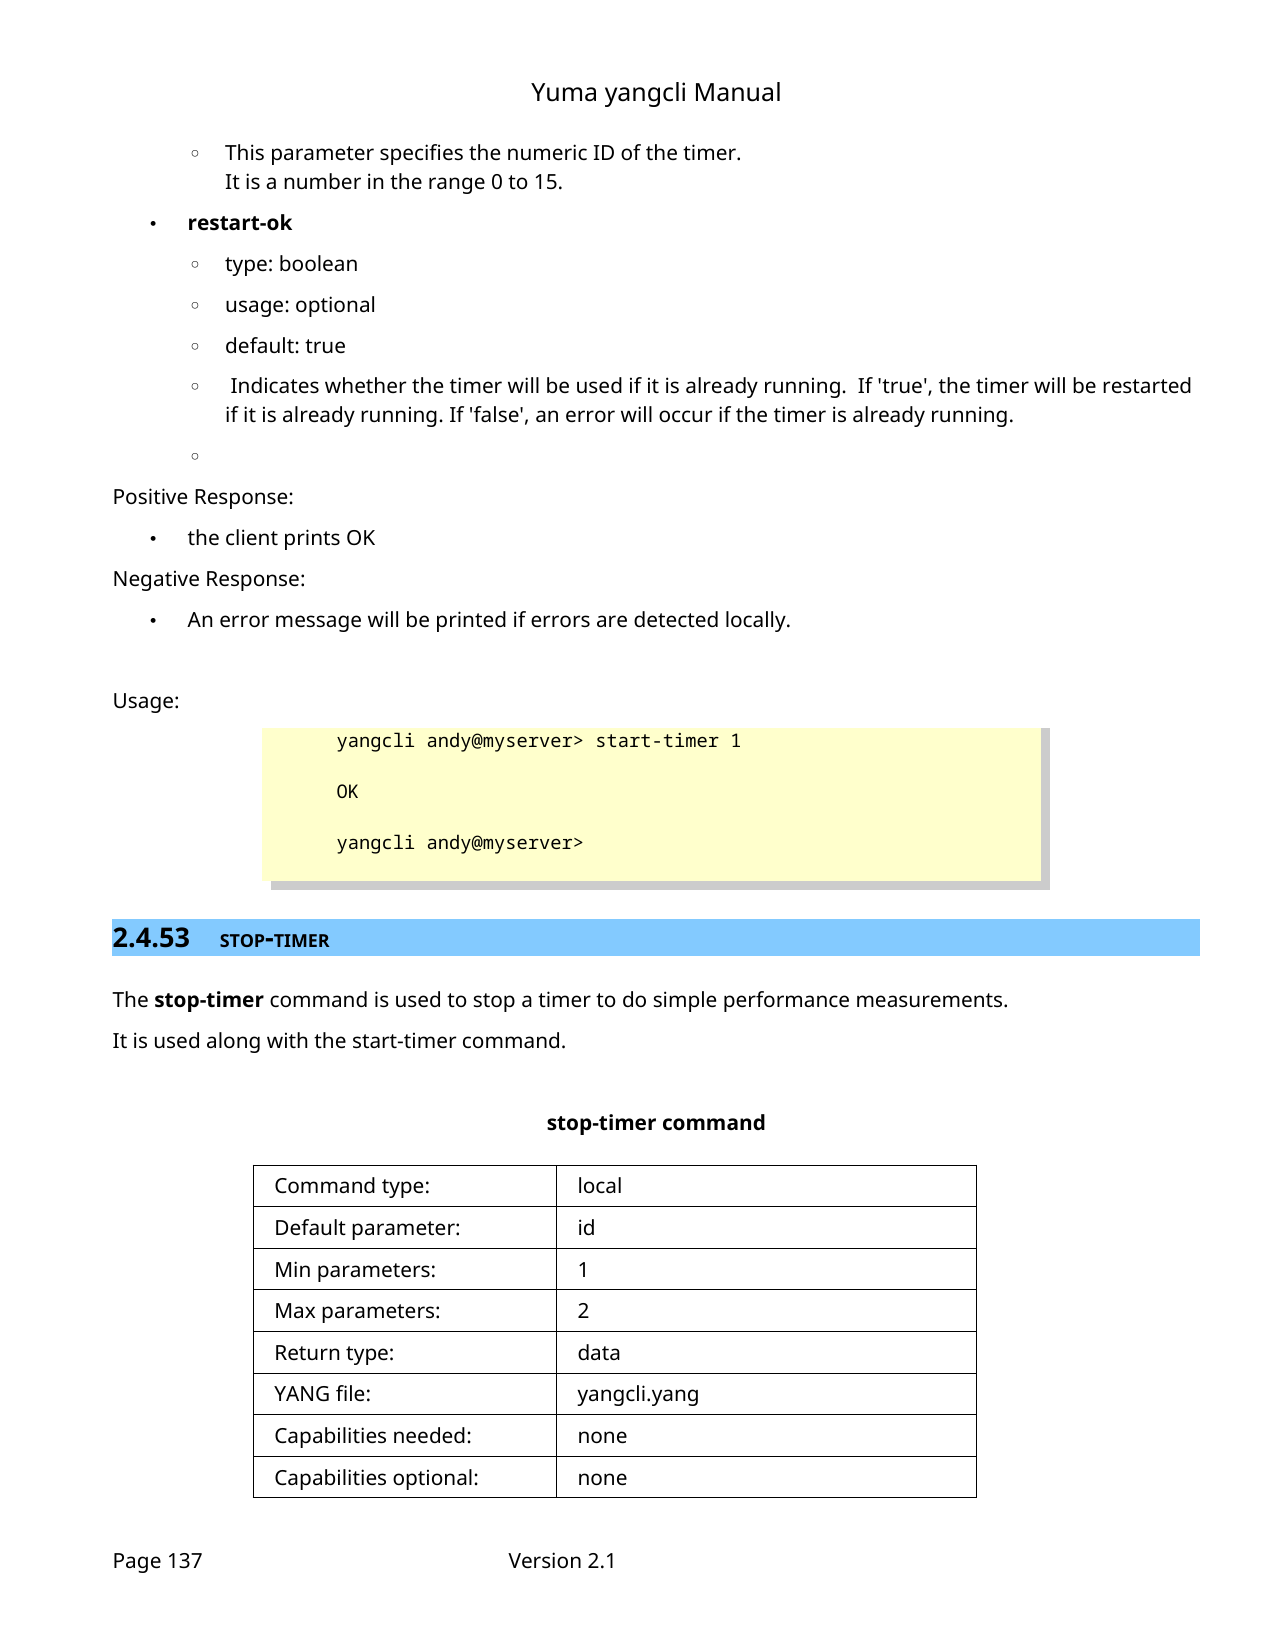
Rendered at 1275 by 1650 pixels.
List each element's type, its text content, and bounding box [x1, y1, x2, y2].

table_cell id [557, 1207, 976, 1248]
text It is used along with the start-timer command. [112, 1026, 1200, 1054]
table_cell none [557, 1457, 976, 1497]
list usage: optional [187, 290, 1200, 318]
text Negative Response: [112, 564, 1200, 592]
table_cell data [557, 1332, 976, 1372]
list default: true [187, 331, 1200, 359]
list This parameter specifies the numeric ID of the timer. It is a number in the range 0 to 15. [187, 138, 1200, 195]
list the client prints OK [150, 523, 1200, 551]
list Indicates whether the timer will be used if it is already running. If 'true', the timer will be restarted if it is already running. If 'false', an error will occur if the timer is already running. [187, 372, 1200, 428]
table_cell YANG file: [254, 1374, 556, 1414]
table_cell Max parameters: [254, 1290, 556, 1331]
subtitle stop-timer command [127, 1108, 1185, 1136]
table_cell 1 [557, 1249, 976, 1289]
table_cell 2 [557, 1290, 976, 1331]
table_cell Capabilities optional: [254, 1457, 556, 1497]
text Positive Response: [112, 482, 1200, 510]
text yangcli andy@myserver> start-timer 1 [262, 728, 1041, 753]
table_cell yangcli.yang [557, 1374, 976, 1414]
table_cell none [557, 1415, 976, 1456]
table_cell Default parameter: [254, 1207, 556, 1248]
text OK [262, 779, 1041, 804]
subtitle stop-timer [112, 919, 1200, 956]
text The stop-timer command is used to stop a timer to do simple performance measurements. [112, 985, 1200, 1013]
table_header local [557, 1166, 976, 1206]
table_cell Return type: [254, 1332, 556, 1372]
list restart-ok [150, 208, 1200, 236]
table_cell Min parameters: [254, 1249, 556, 1289]
table_header Command type: [254, 1166, 556, 1206]
text yangcli andy@myserver> [262, 830, 1041, 855]
list type: boolean [187, 249, 1200, 277]
text Usage: [112, 687, 1200, 715]
list An error message will be printed if errors are detected locally. [150, 605, 1200, 633]
table_cell Capabilities needed: [254, 1415, 556, 1456]
